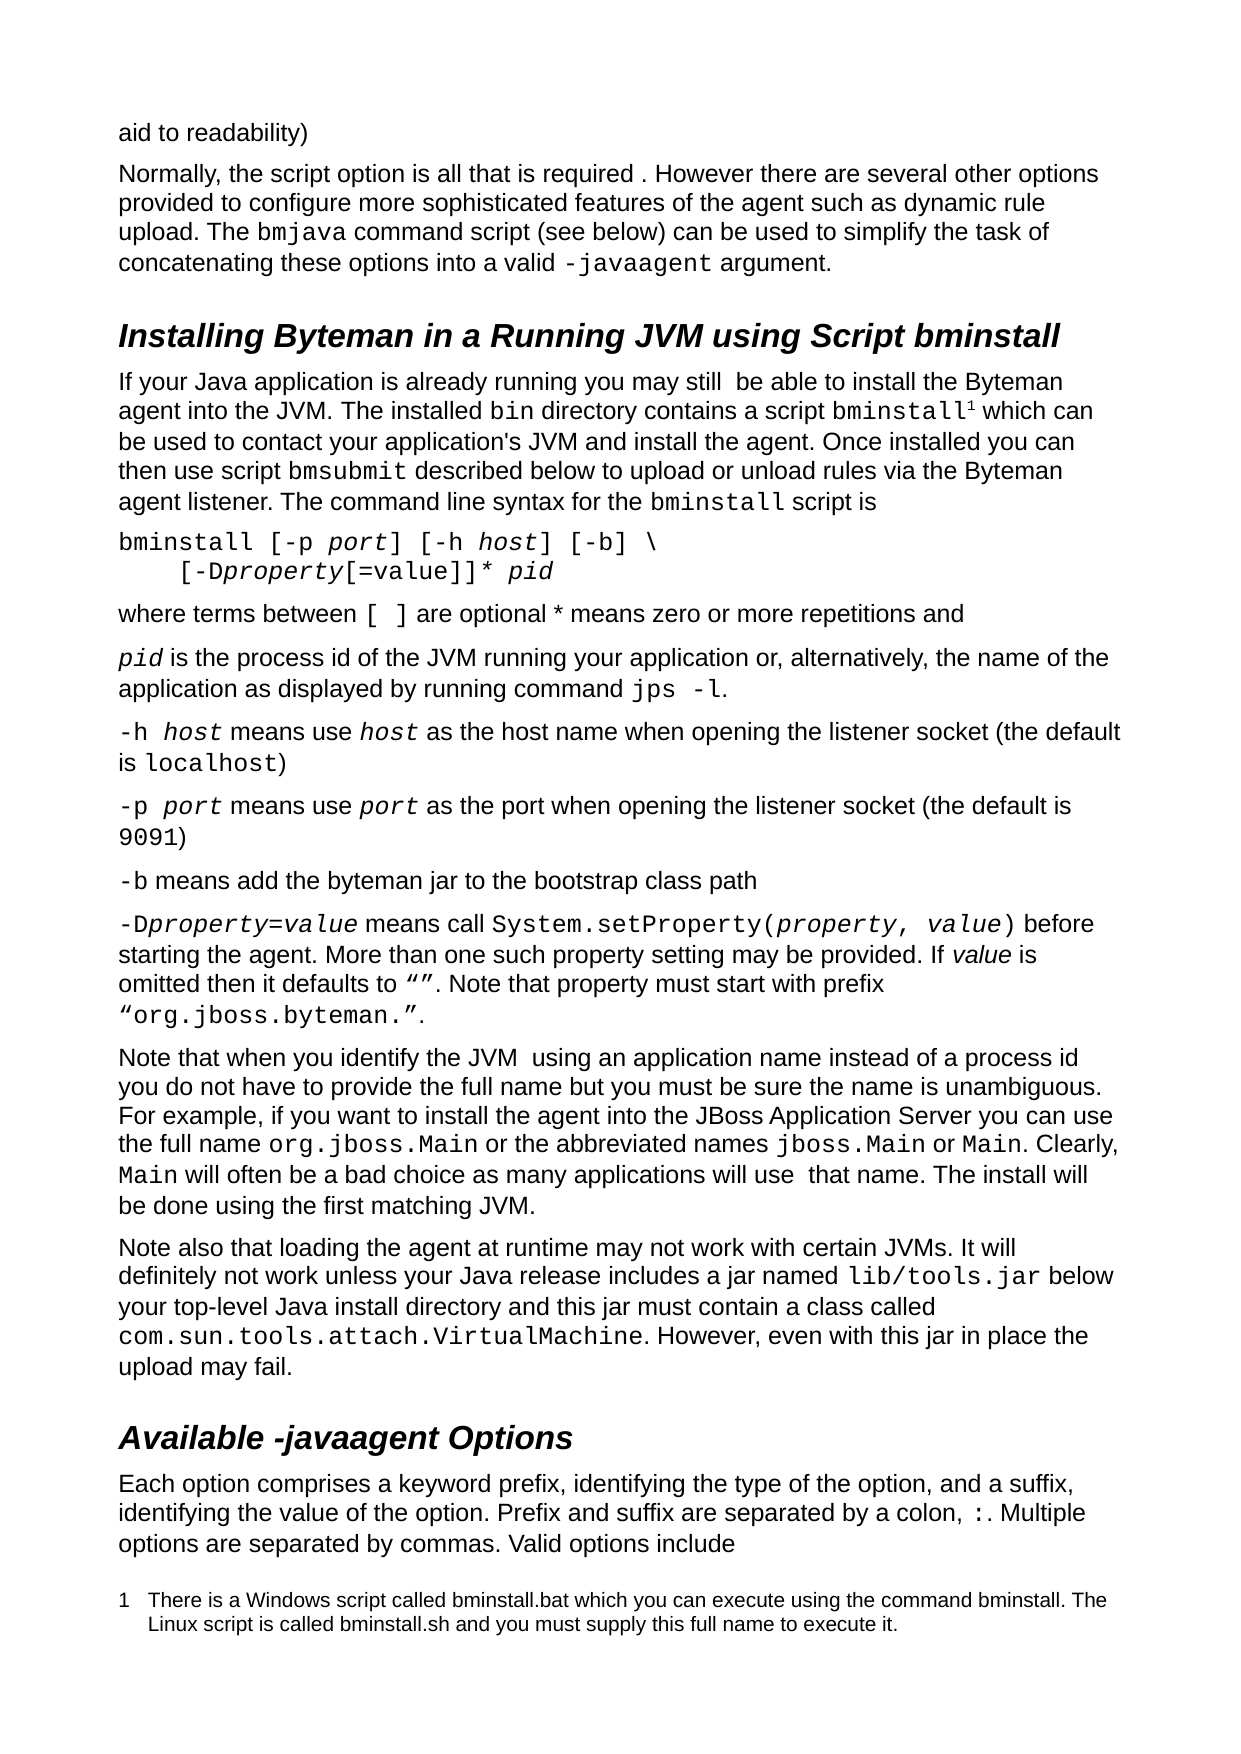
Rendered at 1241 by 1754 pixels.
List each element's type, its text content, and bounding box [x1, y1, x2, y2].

text -Dproperty=value means call System.setProperty(property, value) before starting the agent. More than one such property setting may be provided. If value is omitted then it defaults to “”. Note that property must start with prefix “org.jboss.byteman.”. [118, 909, 1122, 1031]
subtitle Installing Byteman in a Running JVM using Script bminstall [118, 316, 1122, 355]
text Note that when you identify the JVM using an application name instead of a process id you do not have to provide the full name but you must be sure the name is unambiguous. For example, if you want to install the agent into the JBoss Application Server you can use the full name org.jboss.Main or the abbreviated names jboss.Main or Main. Clearly, Main will often be a bad choice as many applications will use that name. The install will be done using the first matching JVM. [118, 1043, 1122, 1220]
text Each option comprises a keyword prefix, identifying the type of the option, and a suffix, identifying the value of the option. Prefix and suffix are separated by a colon, :. Multiple options are separated by commas. Valid options include [118, 1469, 1122, 1558]
text There is a Windows script called bminstall.bat which you can execute using the command bminstall. The Linux script is called bminstall.sh and you must supply this full name to execute it. [118, 1588, 1122, 1636]
text -h host means use host as the host name when opening the listener socket (the default is localhost) [118, 717, 1122, 779]
text -b means add the byteman jar to the bootstrap class path [118, 866, 1122, 897]
text -p port means use port as the port when opening the listener socket (the default is 9091) [118, 791, 1122, 853]
subtitle Available -javaagent Options [118, 1418, 1122, 1457]
text Note also that loading the agent at runtime may not work with certain JVMs. It will definitely not work unless your Java release includes a jar named lib/tools.jar below your top-level Java install directory and this jar must contain a class called com.sun.tools.attach.VirtualMachine. However, even with this jar in place the upload may fail. [118, 1233, 1122, 1381]
text bminstall [-p port] [-h host] [-b] \ [-Dproperty[=value]]* pid [118, 530, 1122, 587]
text where terms between [ ] are optional * means zero or more repetitions and [118, 599, 1122, 630]
text aid to readability) [118, 118, 1122, 147]
text pid is the process id of the JVM running your application or, alternatively, the name of the application as displayed by running command jps -l. [118, 643, 1122, 704]
text Normally, the script option is all that is required . However there are several other options provided to configure more sophisticated features of the agent such as dynamic rule upload. The bmjava command script (see below) can be used to simplify the task of concatenating these options into a valid -javaagent argument. [118, 159, 1122, 279]
text If your Java application is already running you may still be able to install the Byteman agent into the JVM. The installed bin directory contains a script bminstall which can be used to contact your application's JVM and install the agent. Once installed you can then use script bmsubmit described below to upload or unload rules via the Byteman agent listener. The command line syntax for the bminstall script is [118, 367, 1122, 517]
